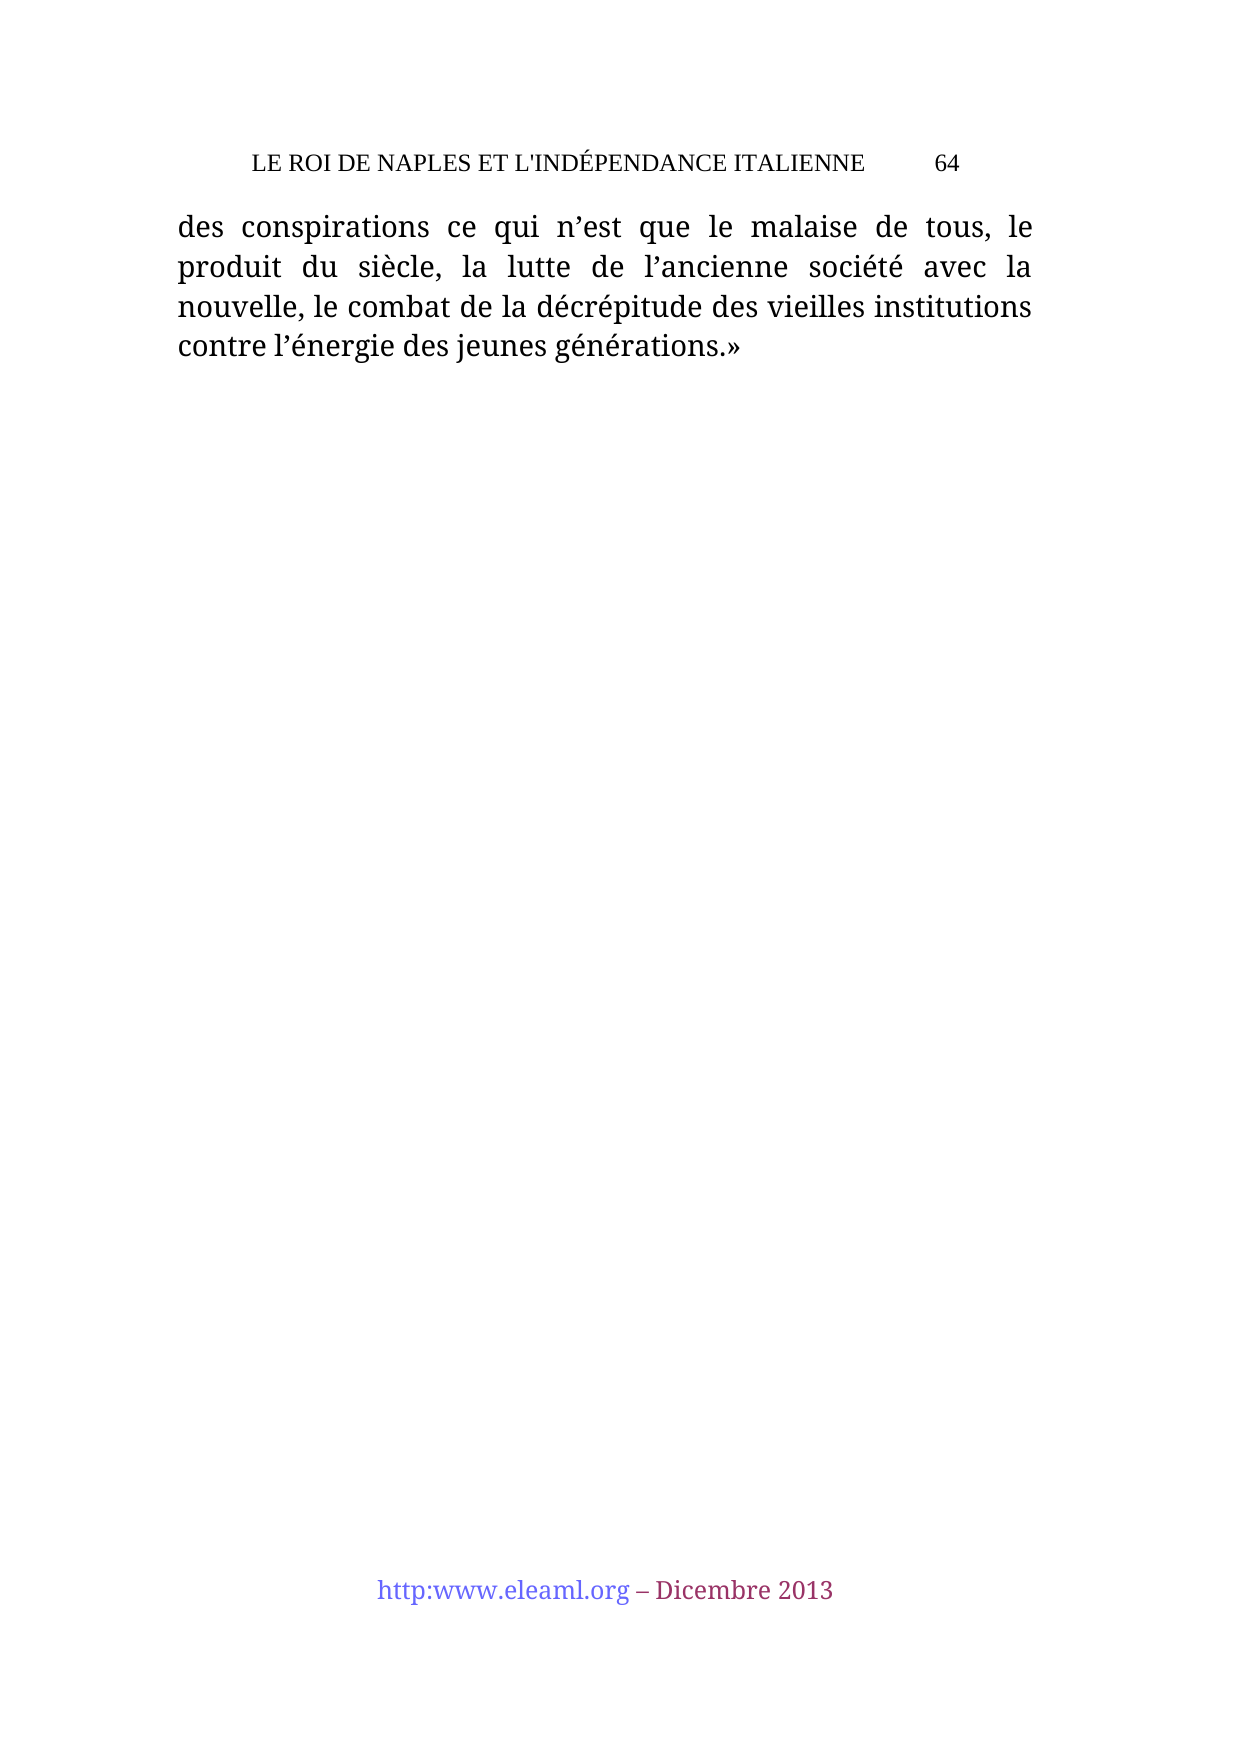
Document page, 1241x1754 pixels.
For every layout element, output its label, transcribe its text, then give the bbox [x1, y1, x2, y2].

text des conspirations ce qui n’est que le malaise de tous, le produit du siècle, la lutte de l’ancienne société avec la nouvelle, le combat de la décrépitude des vieilles institutions contre l’énergie des jeunes générations.» [177, 207, 1033, 365]
